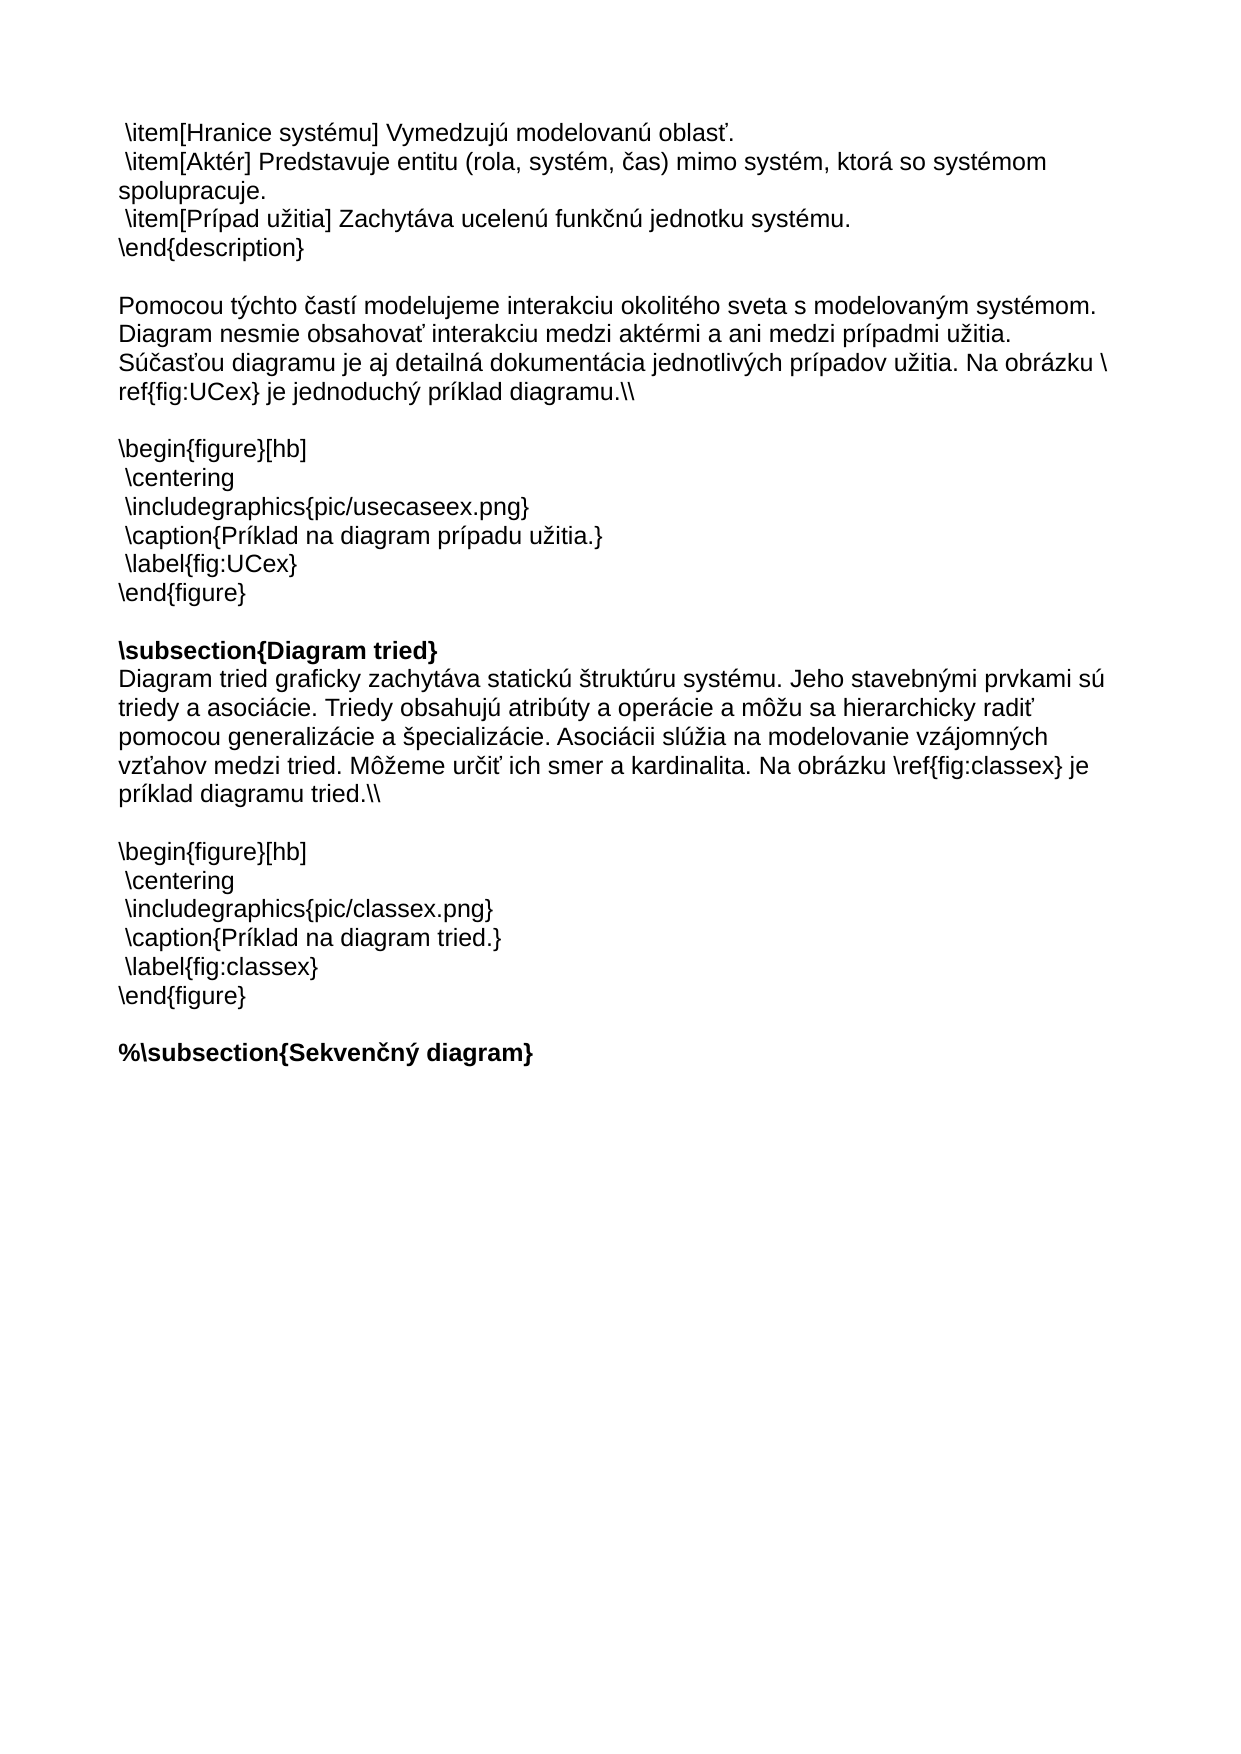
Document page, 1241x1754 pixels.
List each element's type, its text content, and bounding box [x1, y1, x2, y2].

text \item[Hranice systému] Vymedzujú modelovanú oblasť. [118, 118, 1122, 147]
text \item[Prípad užitia] Zachytáva ucelenú funkčnú jednotku systému. [118, 204, 1122, 233]
text \item[Aktér] Predstavuje entitu (rola, systém, čas) mimo systém, ktorá so systémom spolupracuje. [118, 147, 1122, 204]
text \end{figure} [118, 981, 1122, 1009]
text \begin{figure}[hb] [118, 434, 1122, 463]
text \begin{figure}[hb] [118, 837, 1122, 866]
text \centering [118, 866, 1122, 894]
text \includegraphics{pic/usecaseex.png} [118, 492, 1122, 521]
text Pomocou týchto častí modelujeme interakciu okolitého sveta s modelovaným systémom. Diagram nesmie obsahovať interakciu medzi aktérmi a ani medzi prípadmi užitia. Súčasťou diagramu je aj detailná dokumentácia jednotlivých prípadov užitia. Na obrázku \ref{fig:UCex} je jednoduchý príklad diagramu.\\ [118, 291, 1122, 406]
text \caption{Príklad na diagram tried.} [118, 923, 1122, 952]
text \label{fig:classex} [118, 952, 1122, 981]
text \caption{Príklad na diagram prípadu užitia.} [118, 521, 1122, 549]
text \label{fig:UCex} [118, 549, 1122, 578]
text \includegraphics{pic/classex.png} [118, 894, 1122, 923]
text Diagram tried graficky zachytáva statickú štruktúru systému. Jeho stavebnými prvkami sú triedy a asociácie. Triedy obsahujú atribúty a operácie a môžu sa hierarchicky radiť pomocou generalizácie a špecializácie. Asociácii slúžia na modelovanie vzájomných vzťahov medzi tried. Môžeme určiť ich smer a kardinalita. Na obrázku \ref{fig:classex} je príklad diagramu tried.\\ [118, 664, 1122, 808]
text \end{description} [118, 233, 1122, 262]
text %\subsection{Sekvenčný diagram} [118, 1038, 1122, 1067]
text \end{figure} [118, 578, 1122, 607]
text \subsection{Diagram tried} [118, 636, 1122, 664]
text \centering [118, 463, 1122, 492]
